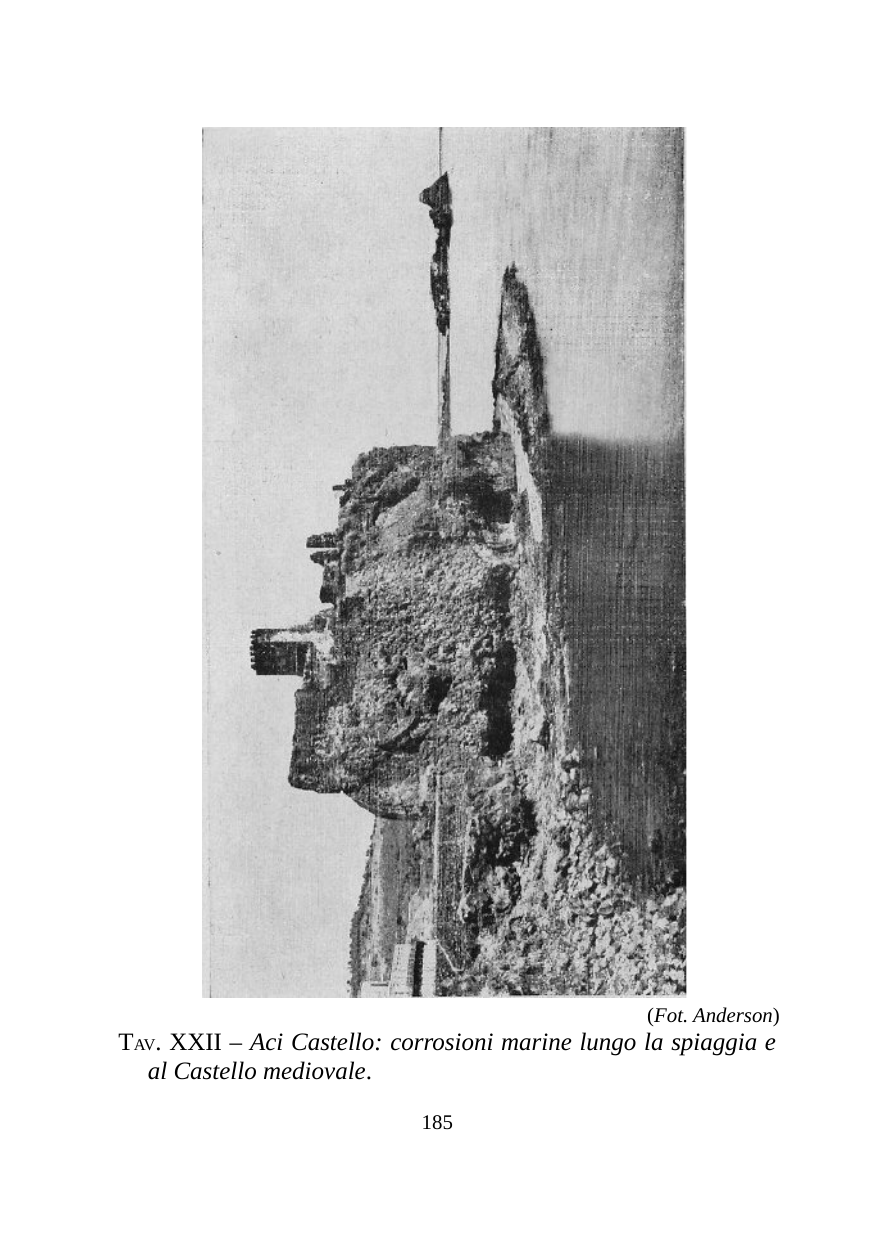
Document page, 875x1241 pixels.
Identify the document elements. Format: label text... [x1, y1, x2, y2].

text Tav. XXII – Aci Castello: corrosioni marine lungo la spiaggia e al Castello mediovale. [118, 1027, 779, 1080]
picture [202, 127, 687, 998]
text (Fot. Anderson) [118, 118, 779, 1027]
